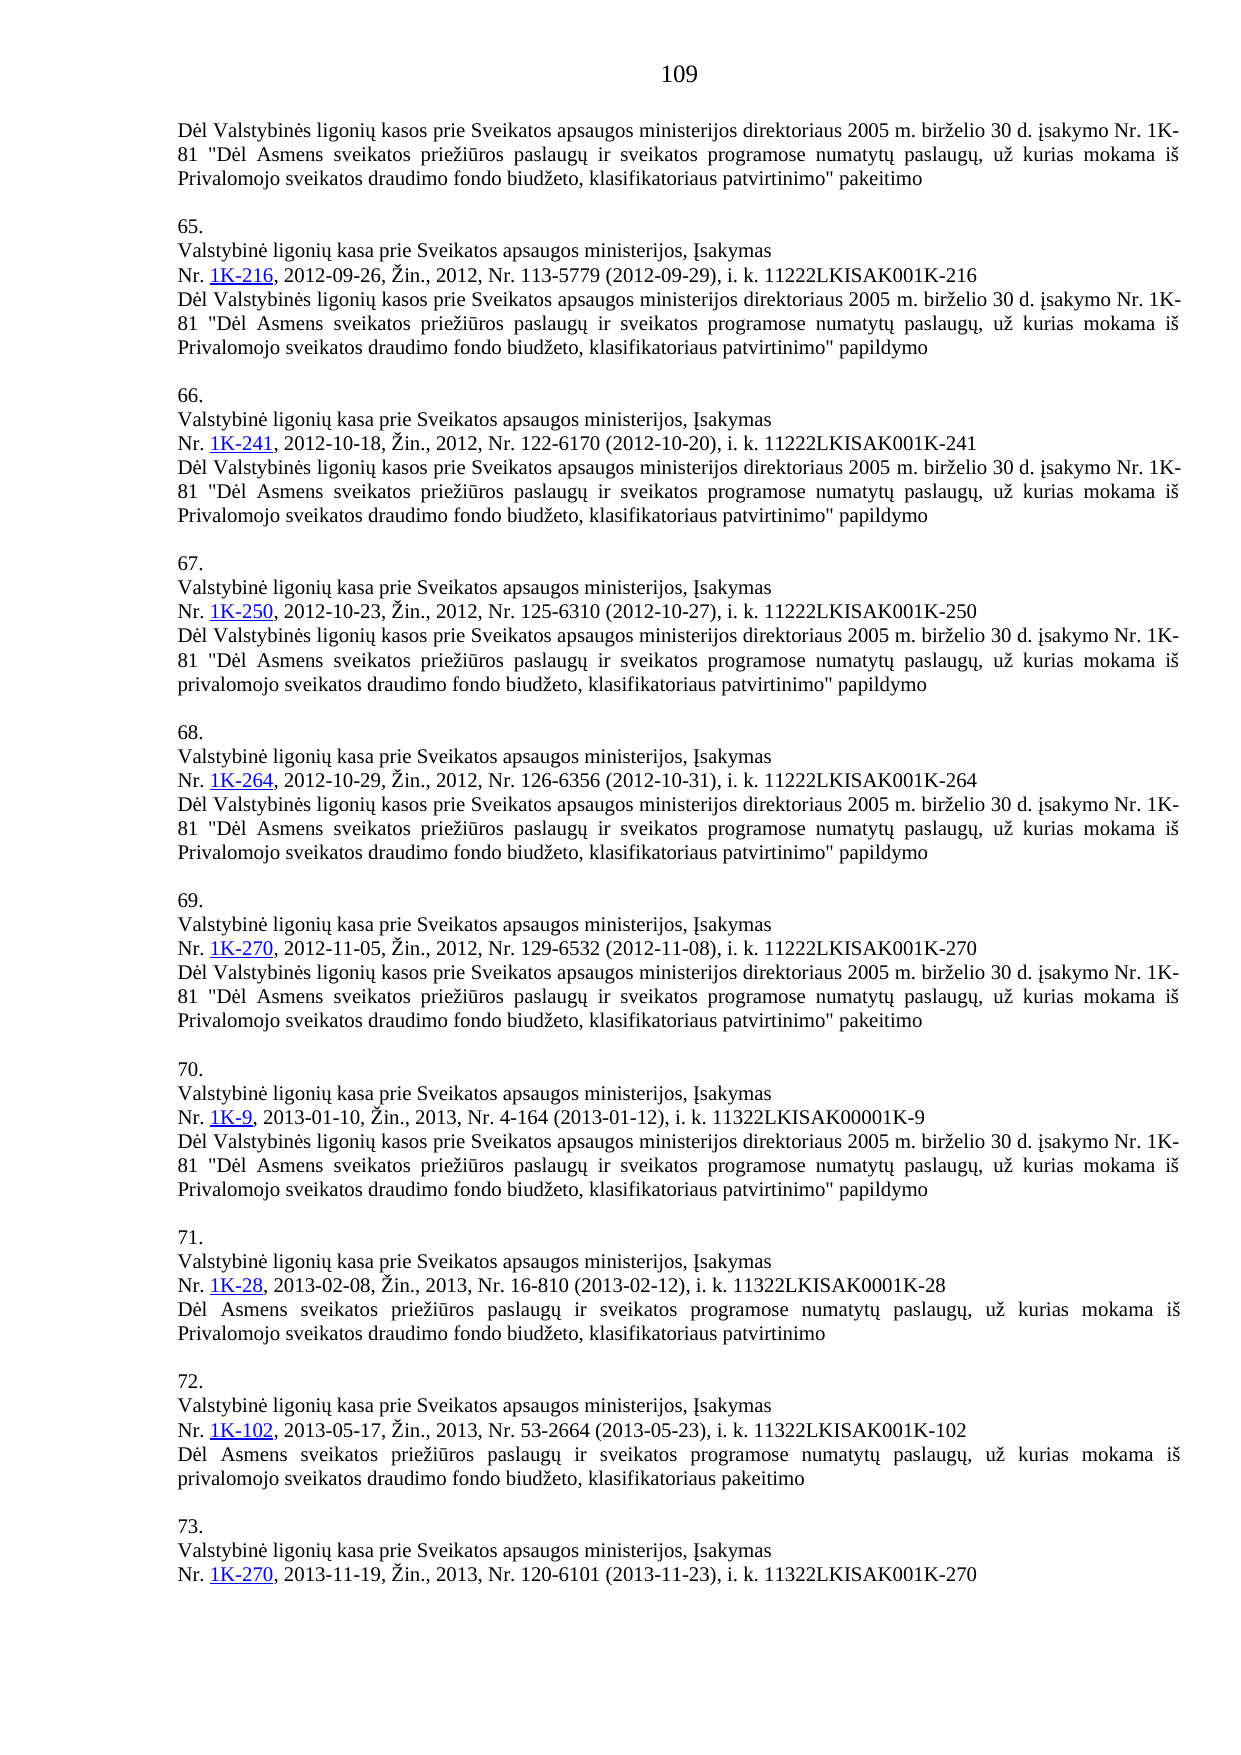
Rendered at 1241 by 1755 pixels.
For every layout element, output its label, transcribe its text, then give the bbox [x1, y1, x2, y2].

text Dėl Valstybinės ligonių kasos prie Sveikatos apsaugos ministerijos direktoriaus 2005 m. birželio 30 d. įsakymo Nr. 1K-81 "Dėl Asmens sveikatos priežiūros paslaugų ir sveikatos programose numatytų paslaugų, už kurias mokama iš Privalomojo sveikatos draudimo fondo biudžeto, klasifikatoriaus patvirtinimo" pakeitimo [177, 118, 1181, 190]
text Valstybinė ligonių kasa prie Sveikatos apsaugos ministerijos, Įsakymas [177, 1081, 1181, 1105]
text Dėl Valstybinės ligonių kasos prie Sveikatos apsaugos ministerijos direktoriaus 2005 m. birželio 30 d. įsakymo Nr. 1K-81 "Dėl Asmens sveikatos priežiūros paslaugų ir sveikatos programose numatytų paslaugų, už kurias mokama iš Privalomojo sveikatos draudimo fondo biudžeto, klasifikatoriaus patvirtinimo" papildymo [177, 455, 1181, 527]
text Dėl Valstybinės ligonių kasos prie Sveikatos apsaugos ministerijos direktoriaus 2005 m. birželio 30 d. įsakymo Nr. 1K-81 "Dėl Asmens sveikatos priežiūros paslaugų ir sveikatos programose numatytų paslaugų, už kurias mokama iš Privalomojo sveikatos draudimo fondo biudžeto, klasifikatoriaus patvirtinimo" papildymo [177, 792, 1181, 864]
text 73. [177, 1514, 1181, 1538]
text 66. [177, 383, 1181, 407]
text Dėl Asmens sveikatos priežiūros paslaugų ir sveikatos programose numatytų paslaugų, už kurias mokama iš Privalomojo sveikatos draudimo fondo biudžeto, klasifikatoriaus patvirtinimo [177, 1297, 1181, 1345]
text Valstybinė ligonių kasa prie Sveikatos apsaugos ministerijos, Įsakymas [177, 238, 1181, 262]
text Valstybinė ligonių kasa prie Sveikatos apsaugos ministerijos, Įsakymas [177, 575, 1181, 599]
text 67. [177, 551, 1181, 575]
text Dėl Valstybinės ligonių kasos prie Sveikatos apsaugos ministerijos direktoriaus 2005 m. birželio 30 d. įsakymo Nr. 1K-81 "Dėl Asmens sveikatos priežiūros paslaugų ir sveikatos programose numatytų paslaugų, už kurias mokama iš Privalomojo sveikatos draudimo fondo biudžeto, klasifikatoriaus patvirtinimo" papildymo [177, 1129, 1181, 1201]
text Nr. 1K-241, 2012-10-18, Žin., 2012, Nr. 122-6170 (2012-10-20), i. k. 11222LKISAK001K-241 [177, 431, 1181, 455]
text Nr. 1K-250, 2012-10-23, Žin., 2012, Nr. 125-6310 (2012-10-27), i. k. 11222LKISAK001K-250 [177, 599, 1181, 623]
text Valstybinė ligonių kasa prie Sveikatos apsaugos ministerijos, Įsakymas [177, 1393, 1181, 1417]
text Valstybinė ligonių kasa prie Sveikatos apsaugos ministerijos, Įsakymas [177, 1538, 1181, 1562]
text 71. [177, 1225, 1181, 1249]
text Nr. 1K-270, 2012-11-05, Žin., 2012, Nr. 129-6532 (2012-11-08), i. k. 11222LKISAK001K-270 [177, 936, 1181, 960]
text Nr. 1K-216, 2012-09-26, Žin., 2012, Nr. 113-5779 (2012-09-29), i. k. 11222LKISAK001K-216 [177, 262, 1181, 287]
text Dėl Valstybinės ligonių kasos prie Sveikatos apsaugos ministerijos direktoriaus 2005 m. birželio 30 d. įsakymo Nr. 1K-81 "Dėl Asmens sveikatos priežiūros paslaugų ir sveikatos programose numatytų paslaugų, už kurias mokama iš Privalomojo sveikatos draudimo fondo biudžeto, klasifikatoriaus patvirtinimo" papildymo [177, 287, 1181, 359]
text Nr. 1K-270, 2013-11-19, Žin., 2013, Nr. 120-6101 (2013-11-23), i. k. 11322LKISAK001K-270 [177, 1562, 1181, 1586]
text Nr. 1K-9, 2013-01-10, Žin., 2013, Nr. 4-164 (2013-01-12), i. k. 11322LKISAK00001K-9 [177, 1105, 1181, 1129]
text Valstybinė ligonių kasa prie Sveikatos apsaugos ministerijos, Įsakymas [177, 1249, 1181, 1273]
text 68. [177, 720, 1181, 744]
text Nr. 1K-102, 2013-05-17, Žin., 2013, Nr. 53-2664 (2013-05-23), i. k. 11322LKISAK001K-102 [177, 1417, 1181, 1442]
text 72. [177, 1369, 1181, 1393]
text Dėl Asmens sveikatos priežiūros paslaugų ir sveikatos programose numatytų paslaugų, už kurias mokama iš privalomojo sveikatos draudimo fondo biudžeto, klasifikatoriaus pakeitimo [177, 1442, 1181, 1490]
text Nr. 1K-28, 2013-02-08, Žin., 2013, Nr. 16-810 (2013-02-12), i. k. 11322LKISAK0001K-28 [177, 1273, 1181, 1297]
text Dėl Valstybinės ligonių kasos prie Sveikatos apsaugos ministerijos direktoriaus 2005 m. birželio 30 d. įsakymo Nr. 1K-81 "Dėl Asmens sveikatos priežiūros paslaugų ir sveikatos programose numatytų paslaugų, už kurias mokama iš privalomojo sveikatos draudimo fondo biudžeto, klasifikatoriaus patvirtinimo" papildymo [177, 623, 1181, 696]
text Valstybinė ligonių kasa prie Sveikatos apsaugos ministerijos, Įsakymas [177, 744, 1181, 768]
text 65. [177, 214, 1181, 238]
text Dėl Valstybinės ligonių kasos prie Sveikatos apsaugos ministerijos direktoriaus 2005 m. birželio 30 d. įsakymo Nr. 1K-81 "Dėl Asmens sveikatos priežiūros paslaugų ir sveikatos programose numatytų paslaugų, už kurias mokama iš Privalomojo sveikatos draudimo fondo biudžeto, klasifikatoriaus patvirtinimo" pakeitimo [177, 960, 1181, 1032]
text Valstybinė ligonių kasa prie Sveikatos apsaugos ministerijos, Įsakymas [177, 912, 1181, 936]
text Nr. 1K-264, 2012-10-29, Žin., 2012, Nr. 126-6356 (2012-10-31), i. k. 11222LKISAK001K-264 [177, 768, 1181, 792]
text Valstybinė ligonių kasa prie Sveikatos apsaugos ministerijos, Įsakymas [177, 407, 1181, 431]
text 70. [177, 1057, 1181, 1081]
text 69. [177, 888, 1181, 912]
